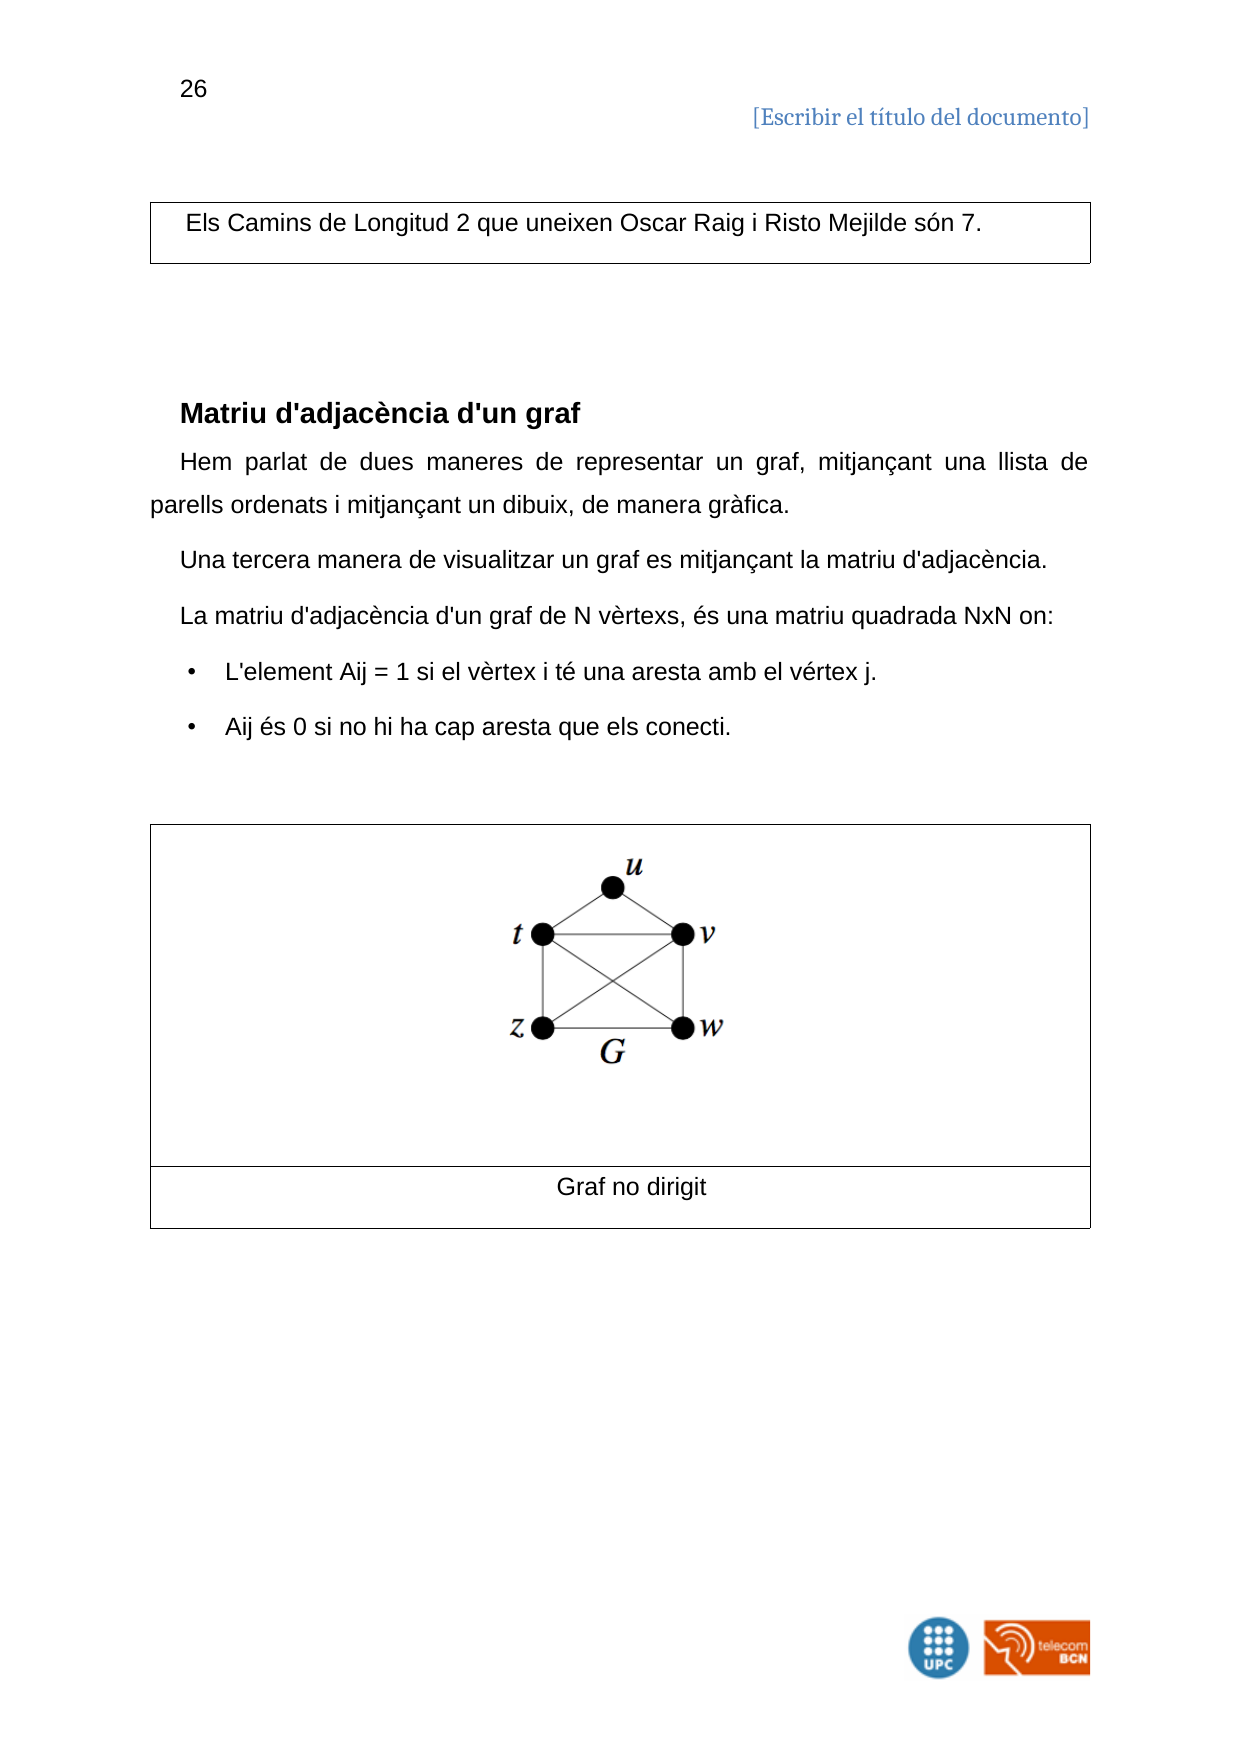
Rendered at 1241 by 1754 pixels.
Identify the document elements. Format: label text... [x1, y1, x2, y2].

picture [904, 1614, 1091, 1681]
table_header [151, 825, 1090, 829]
list Aij és 0 si no hi ha cap aresta que els conecti. [187, 712, 1090, 741]
list L'element Aij = 1 si el vèrtex i té una aresta amb el vértex j. [187, 657, 1090, 686]
table_cell Graf no dirigit [151, 1167, 1090, 1227]
text La matriu d'adjacència d'un graf de N vèrtexs, és una matriu quadrada NxN on: [150, 601, 1090, 630]
text Una tercera manera de visualitzar un graf es mitjançant la matriu d'adjacència. [150, 545, 1090, 574]
table_header [151, 830, 1090, 1166]
text Hem parlat de dues maneres de representar un graf, mitjançant una llista de parells ordenats i mitjançant un dibuix, de manera gràfica. [150, 447, 1090, 518]
picture [438, 829, 802, 1107]
subtitle Matriu d'adjacència d'un graf [150, 396, 1090, 429]
table_cell Els Camins de Longitud 2 que uneixen Oscar Raig i Risto Mejilde són 7. [151, 203, 1090, 263]
